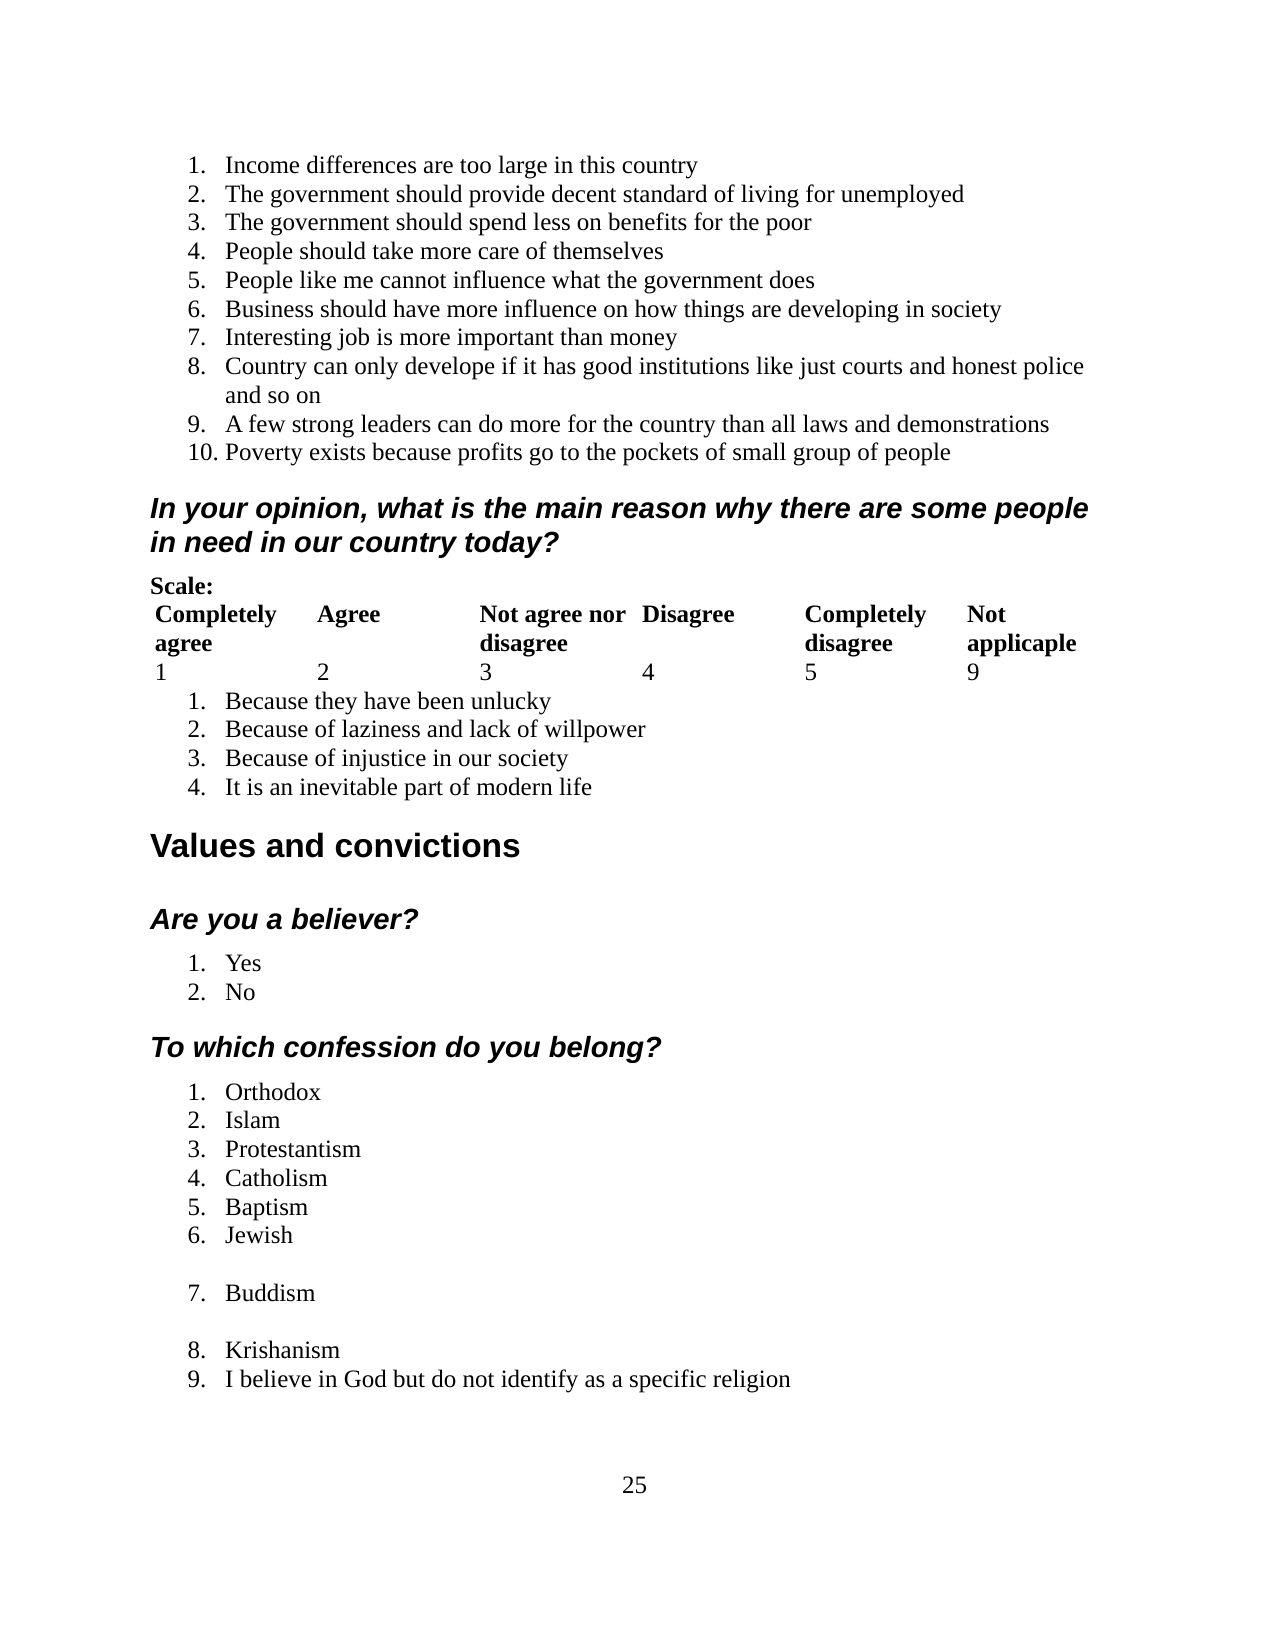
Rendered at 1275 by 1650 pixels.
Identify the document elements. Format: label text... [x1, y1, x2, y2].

table_header Agree [313, 600, 475, 657]
table_cell 9 [963, 657, 1125, 686]
subtitle In your opinion, what is the main reason why there are some people in need in our country today? [150, 491, 1125, 558]
list Yes [187, 948, 1125, 977]
list Krishanism [187, 1335, 1125, 1364]
table_cell 2 [313, 657, 475, 686]
list Business should have more influence on how things are developing in society [187, 294, 1125, 322]
list People should take more care of themselves [187, 236, 1125, 265]
list Catholism [187, 1163, 1125, 1192]
list Jewish [187, 1220, 1125, 1278]
table_header Completely disagree [800, 600, 962, 657]
list Income differences are too large in this country [187, 150, 1125, 179]
table_cell 5 [800, 657, 962, 686]
table_header Not agree nor disagree [475, 600, 637, 657]
list Poverty exists because profits go to the pockets of small group of people [187, 437, 1125, 466]
table_cell 4 [638, 657, 800, 686]
table_cell 3 [475, 657, 637, 686]
list People like me cannot influence what the government does [187, 265, 1125, 294]
list The government should spend less on benefits for the poor [187, 207, 1125, 236]
subtitle Are you a believer? [150, 902, 1125, 936]
list A few strong leaders can do more for the country than all laws and demonstrations [187, 409, 1125, 437]
list Buddism [187, 1278, 1125, 1335]
list Because of injustice in our society [187, 743, 1125, 772]
text Scale: [150, 571, 1125, 599]
list Because they have been unlucky [187, 686, 1125, 714]
list Interesting job is more important than money [187, 322, 1125, 351]
subtitle To which confession do you belong? [150, 1031, 1125, 1064]
list Because of laziness and lack of willpower [187, 714, 1125, 743]
table_header Completely agree [150, 600, 312, 657]
list Baptism [187, 1192, 1125, 1220]
list It is an inevitable part of modern life [187, 772, 1125, 801]
table_cell 1 [150, 657, 312, 686]
list I believe in God but do not identify as a specific religion [187, 1364, 1125, 1422]
list Protestantism [187, 1134, 1125, 1163]
table_header Not applicaple [963, 600, 1125, 657]
list No [187, 977, 1125, 1006]
list Islam [187, 1105, 1125, 1134]
list Orthodox [187, 1077, 1125, 1105]
table_header Disagree [638, 600, 800, 657]
list Country can only develope if it has good institutions like just courts and honest police and so on [187, 351, 1125, 409]
subtitle Values and convictions [150, 826, 1125, 864]
list The government should provide decent standard of living for unemployed [187, 179, 1125, 207]
